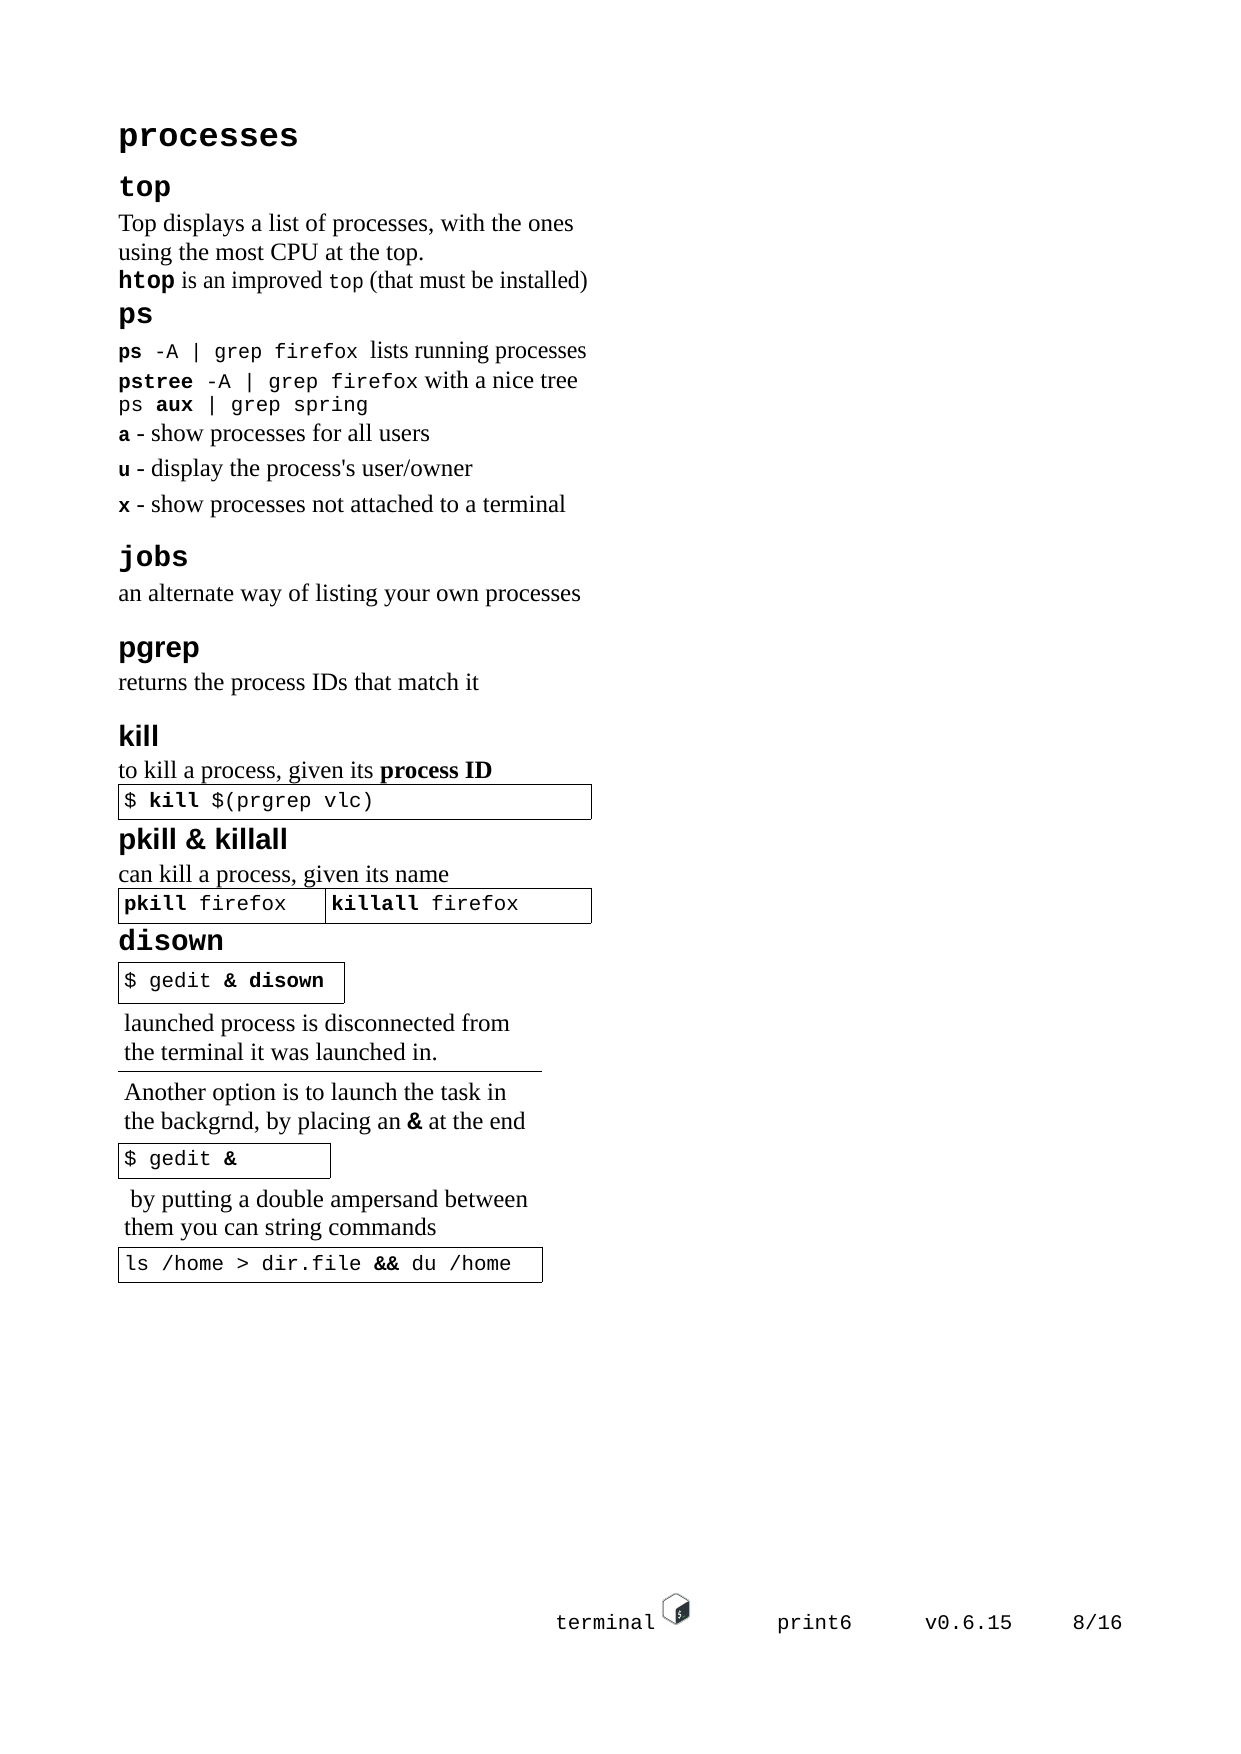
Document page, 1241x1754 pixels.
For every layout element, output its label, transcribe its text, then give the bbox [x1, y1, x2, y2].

text an alternate way of listing your own processes [118, 578, 591, 607]
table_header $ gedit & disown [119, 963, 344, 1002]
table_cell launched process is disconnected from the terminal it was launched in. [118, 1003, 542, 1071]
table_header [345, 962, 542, 1002]
table_cell Another option is to launch the task in the backgrnd, by placing an & at the end [118, 1072, 542, 1143]
subtitle pgrep [118, 630, 591, 664]
subtitle jobs [118, 542, 591, 575]
text ps -A | grep firefox lists running processes [118, 335, 591, 365]
subtitle ps [118, 299, 591, 332]
table_cell $ gedit & [119, 1144, 330, 1178]
subtitle kill [118, 718, 591, 752]
subtitle processes [118, 118, 591, 156]
table_header killall firefox [326, 889, 591, 923]
subtitle disown [118, 926, 591, 959]
table_header $ kill $(prgrep vlc) [119, 785, 591, 819]
text pstree -A | grep firefox with a nice tree [118, 365, 591, 394]
text htop is an improved top (that must be installed) [118, 265, 591, 296]
text a - show processes for all users u - display the process's user/owner x - show processes not attached to a terminal [118, 418, 591, 518]
table_cell by putting a double ampersand between them you can string commands [118, 1178, 542, 1247]
text Top displays a list of processes, with the ones using the most CPU at the top. [118, 208, 591, 265]
table_cell ls /home > dir.file && du /home [119, 1248, 542, 1282]
text to kill a process, given its process ID [118, 755, 591, 784]
table_header pkill firefox [119, 889, 325, 923]
subtitle pkill & killall [118, 822, 591, 856]
text returns the process IDs that match it [118, 667, 591, 695]
text ps aux | grep spring [118, 394, 591, 418]
picture [655, 1588, 697, 1630]
subtitle top [118, 172, 591, 205]
table_cell [331, 1143, 542, 1178]
text can kill a process, given its name [118, 859, 591, 888]
